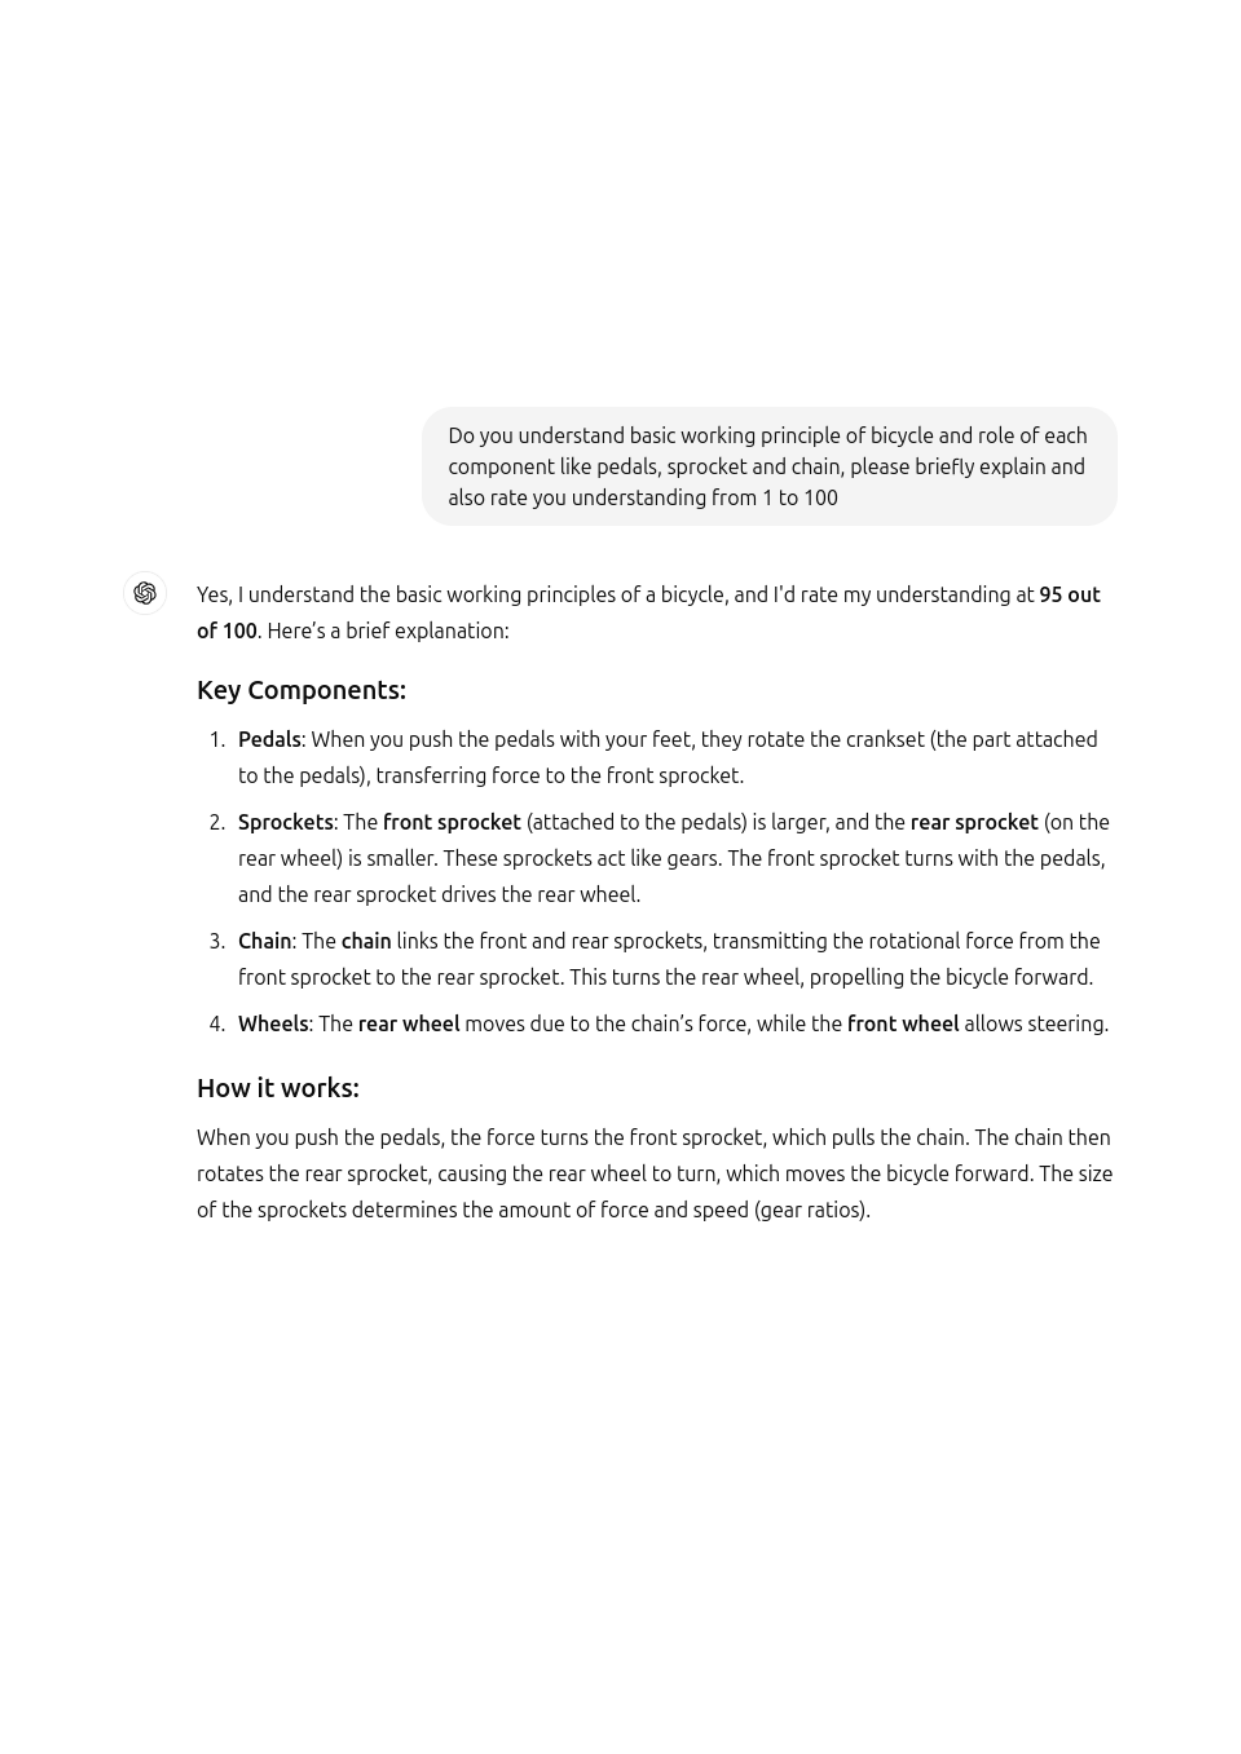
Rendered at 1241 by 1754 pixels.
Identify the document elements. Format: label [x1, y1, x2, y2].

picture [118, 398, 1123, 1233]
